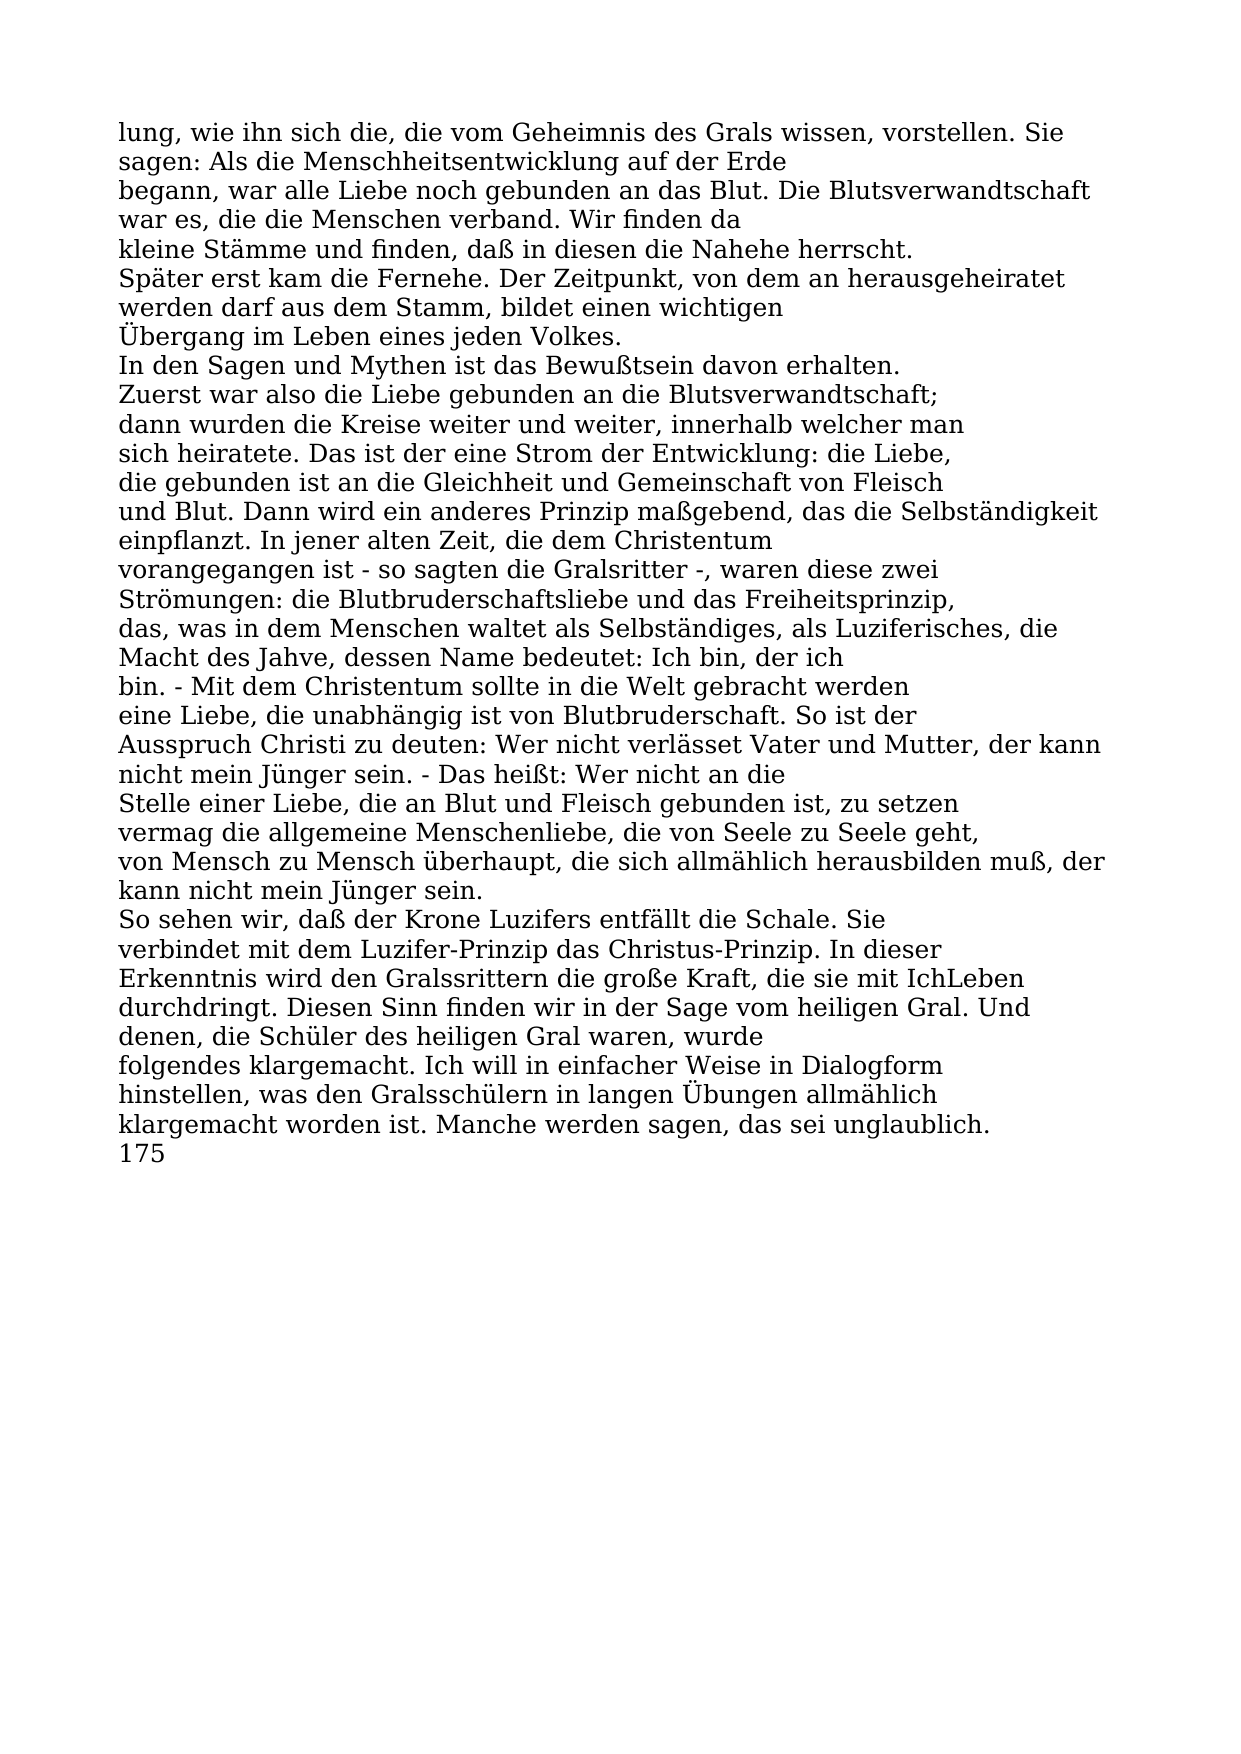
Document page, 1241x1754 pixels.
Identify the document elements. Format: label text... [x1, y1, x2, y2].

text vorangegangen ist - so sagten die Gralsritter -, waren diese zwei [118, 556, 1122, 585]
text lung, wie ihn sich die, die vom Geheimnis des Grals wissen, vorstellen. Sie sagen: Als die Menschheitsentwicklung auf der Erde [118, 118, 1122, 176]
text hinstellen, was den Gralsschülern in langen Übungen allmählich [118, 1081, 1122, 1110]
text verbindet mit dem Luzifer-Prinzip das Christus-Prinzip. In dieser [118, 935, 1122, 964]
text die gebunden ist an die Gleichheit und Gemeinschaft von Fleisch [118, 468, 1122, 497]
text und Blut. Dann wird ein anderes Prinzip maßgebend, das die Selbständigkeit einpflanzt. In jener alten Zeit, die dem Christentum [118, 497, 1122, 556]
text Stelle einer Liebe, die an Blut und Fleisch gebunden ist, zu setzen [118, 789, 1122, 818]
text Strömungen: die Blutbruderschaftsliebe und das Freiheitsprinzip, [118, 585, 1122, 614]
text vermag die allgemeine Menschenliebe, die von Seele zu Seele geht, [118, 818, 1122, 847]
text Ausspruch Christi zu deuten: Wer nicht verlässet Vater und Mutter, der kann nicht mein Jünger sein. - Das heißt: Wer nicht an die [118, 731, 1122, 789]
text eine Liebe, die unabhängig ist von Blutbruderschaft. So ist der [118, 701, 1122, 731]
text Zuerst war also die Liebe gebunden an die Blutsverwandtschaft; [118, 381, 1122, 410]
text begann, war alle Liebe noch gebunden an das Blut. Die Blutsverwandtschaft war es, die die Menschen verband. Wir finden da [118, 176, 1122, 235]
text bin. - Mit dem Christentum sollte in die Welt gebracht werden [118, 672, 1122, 701]
text sich heiratete. Das ist der eine Strom der Entwicklung: die Liebe, [118, 439, 1122, 468]
text Später erst kam die Fernehe. Der Zeitpunkt, von dem an herausgeheiratet werden darf aus dem Stamm, bildet einen wichtigen [118, 264, 1122, 322]
text Übergang im Leben eines jeden Volkes. [118, 322, 1122, 351]
text So sehen wir, daß der Krone Luzifers entfällt die Schale. Sie [118, 906, 1122, 935]
text dann wurden die Kreise weiter und weiter, innerhalb welcher man [118, 410, 1122, 439]
text In den Sagen und Mythen ist das Bewußtsein davon erhalten. [118, 351, 1122, 381]
text klargemacht worden ist. Manche werden sagen, das sei unglaublich. [118, 1110, 1122, 1139]
text Erkenntnis wird den Gralssrittern die große Kraft, die sie mit IchLeben durchdringt. Diesen Sinn finden wir in der Sage vom heiligen Gral. Und denen, die Schüler des heiligen Gral waren, wurde [118, 964, 1122, 1051]
text das, was in dem Menschen waltet als Selbständiges, als Luziferisches, die Macht des Jahve, dessen Name bedeutet: Ich bin, der ich [118, 614, 1122, 672]
text folgendes klargemacht. Ich will in einfacher Weise in Dialogform [118, 1051, 1122, 1081]
text kleine Stämme und finden, daß in diesen die Nahehe herrscht. [118, 235, 1122, 264]
text 175 [118, 1139, 1122, 1168]
text von Mensch zu Mensch überhaupt, die sich allmählich herausbilden muß, der kann nicht mein Jünger sein. [118, 847, 1122, 906]
